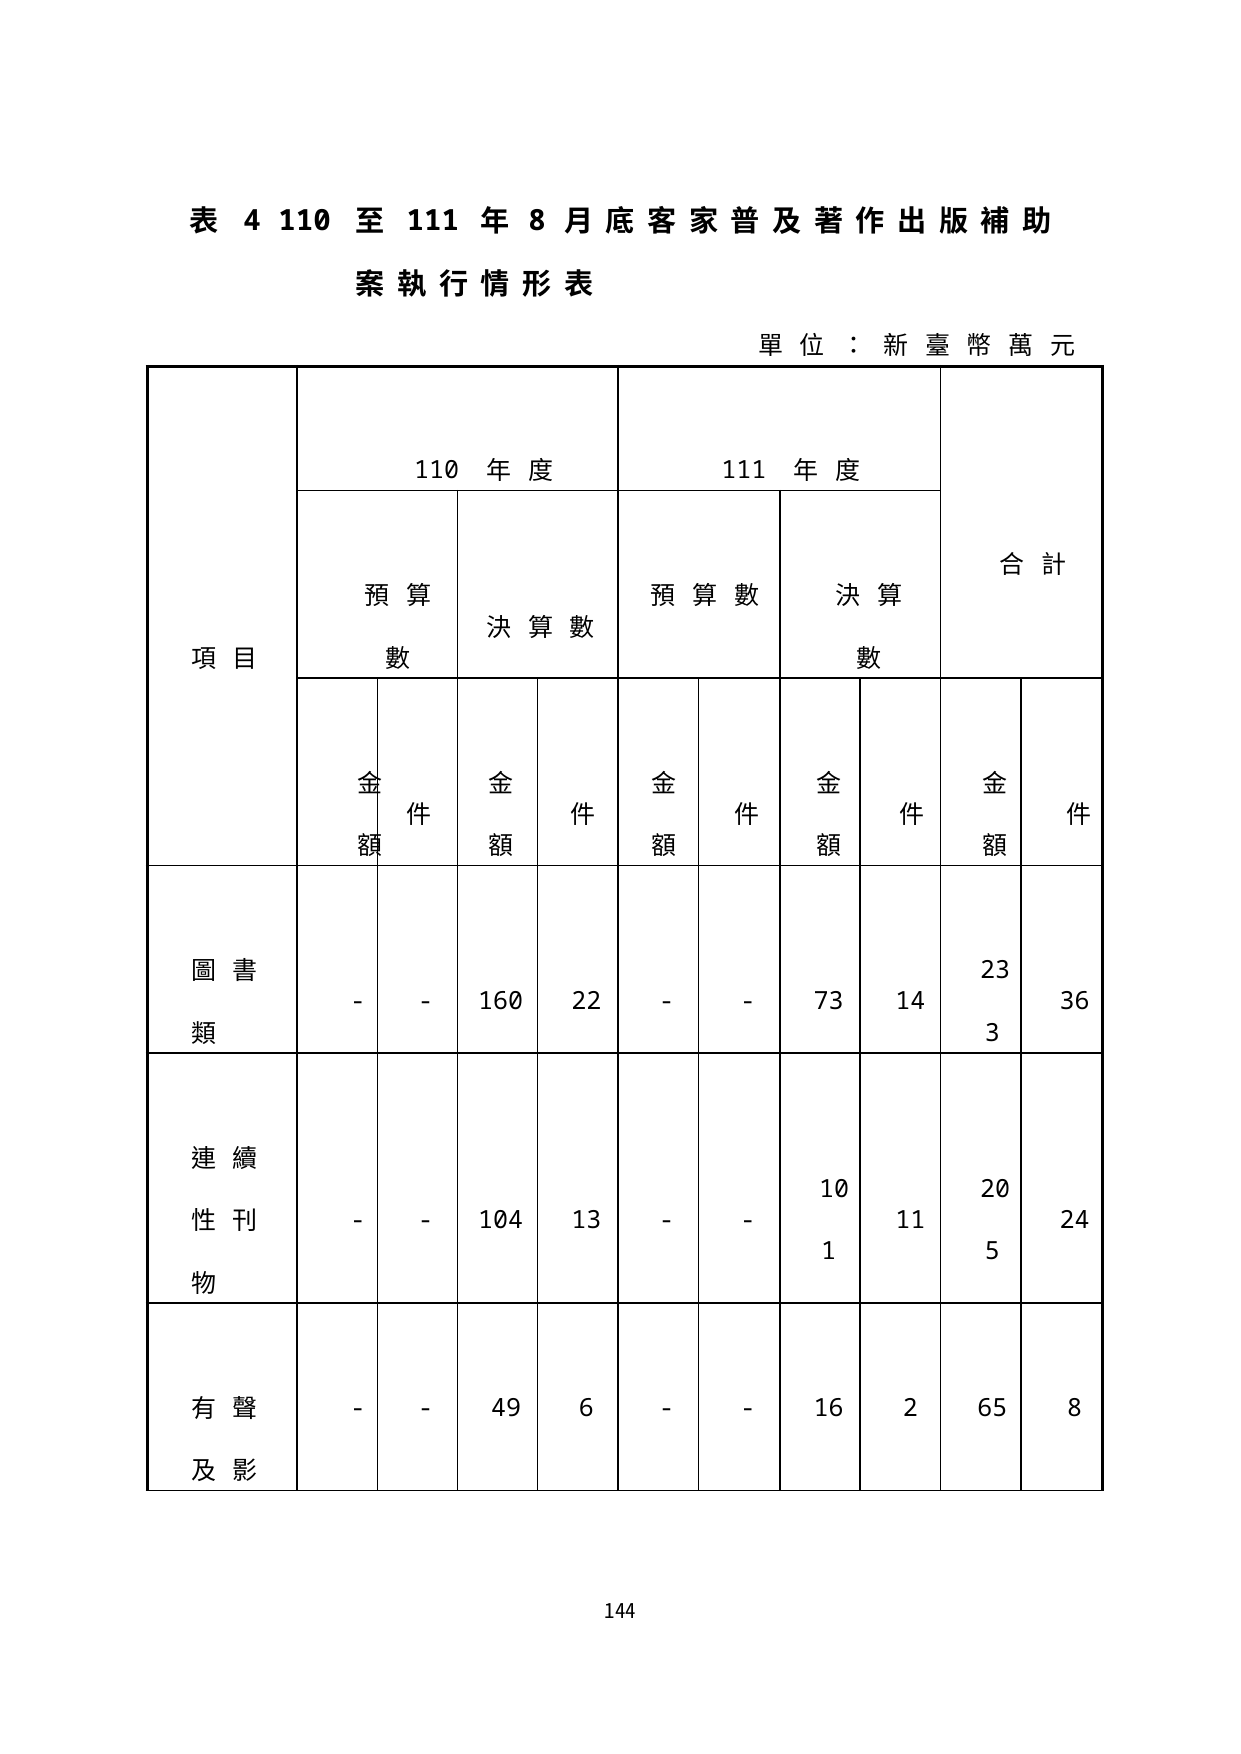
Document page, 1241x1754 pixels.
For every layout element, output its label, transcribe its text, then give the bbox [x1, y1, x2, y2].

table_cell 件 [699, 679, 779, 865]
table_cell 預算數 [619, 491, 779, 677]
table_cell 金額 [458, 679, 537, 865]
text 表4 110至111年8月底客家普及著作出版補助案執行情形表 [137, 177, 1058, 302]
table_cell 有聲及影 [149, 1304, 296, 1490]
table_cell 圖書類 [149, 866, 296, 1052]
table_cell 2 [861, 1304, 940, 1490]
table_cell 件 [861, 679, 940, 865]
table_cell - [378, 1304, 457, 1490]
table_cell - [619, 1054, 698, 1302]
table_cell 73 [781, 866, 859, 1052]
table_cell 14 [861, 866, 940, 1052]
table_cell 連續性刊物 [149, 1054, 296, 1302]
table_cell 160 [458, 866, 537, 1052]
text 單位：新臺幣萬元 [242, 302, 1083, 365]
table_cell - [619, 866, 698, 1052]
table_cell 預算數 [298, 491, 457, 677]
table_cell - [298, 1054, 377, 1302]
table_cell 金額 [298, 679, 377, 865]
table_cell 金額 [619, 679, 698, 865]
table_cell 24 [1022, 1054, 1101, 1302]
table_header 合計 [941, 368, 1101, 677]
table_cell 16 [781, 1304, 859, 1490]
table_cell 233 [941, 866, 1020, 1052]
table_cell 金額 [941, 679, 1020, 865]
table_cell 104 [458, 1054, 537, 1302]
table_cell - [699, 866, 779, 1052]
table_cell 49 [458, 1304, 537, 1490]
table_cell 金額 [781, 679, 859, 865]
table_cell 8 [1022, 1304, 1101, 1490]
table_cell 13 [538, 1054, 617, 1302]
table_cell 11 [861, 1054, 940, 1302]
table_cell 決算數 [781, 491, 940, 677]
table_cell - [699, 1304, 779, 1490]
table_cell - [298, 866, 377, 1052]
table_cell - [378, 866, 457, 1052]
table_cell 件 [538, 679, 617, 865]
table_header 111年度 [619, 368, 940, 490]
table_cell - [619, 1304, 698, 1490]
table_header 110年度 [298, 368, 617, 490]
table_cell 65 [941, 1304, 1020, 1490]
table_cell - [378, 1054, 457, 1302]
table_cell 件 [1022, 679, 1101, 865]
table_cell 22 [538, 866, 617, 1052]
table_cell 101 [781, 1054, 859, 1302]
table_cell 6 [538, 1304, 617, 1490]
table_cell 205 [941, 1054, 1020, 1302]
table_cell - [699, 1054, 779, 1302]
table_cell 36 [1022, 866, 1101, 1052]
table_cell 件 [378, 679, 457, 865]
table_cell - [298, 1304, 377, 1490]
table_header 項目 [149, 368, 296, 865]
table_cell 決算數 [458, 491, 617, 677]
